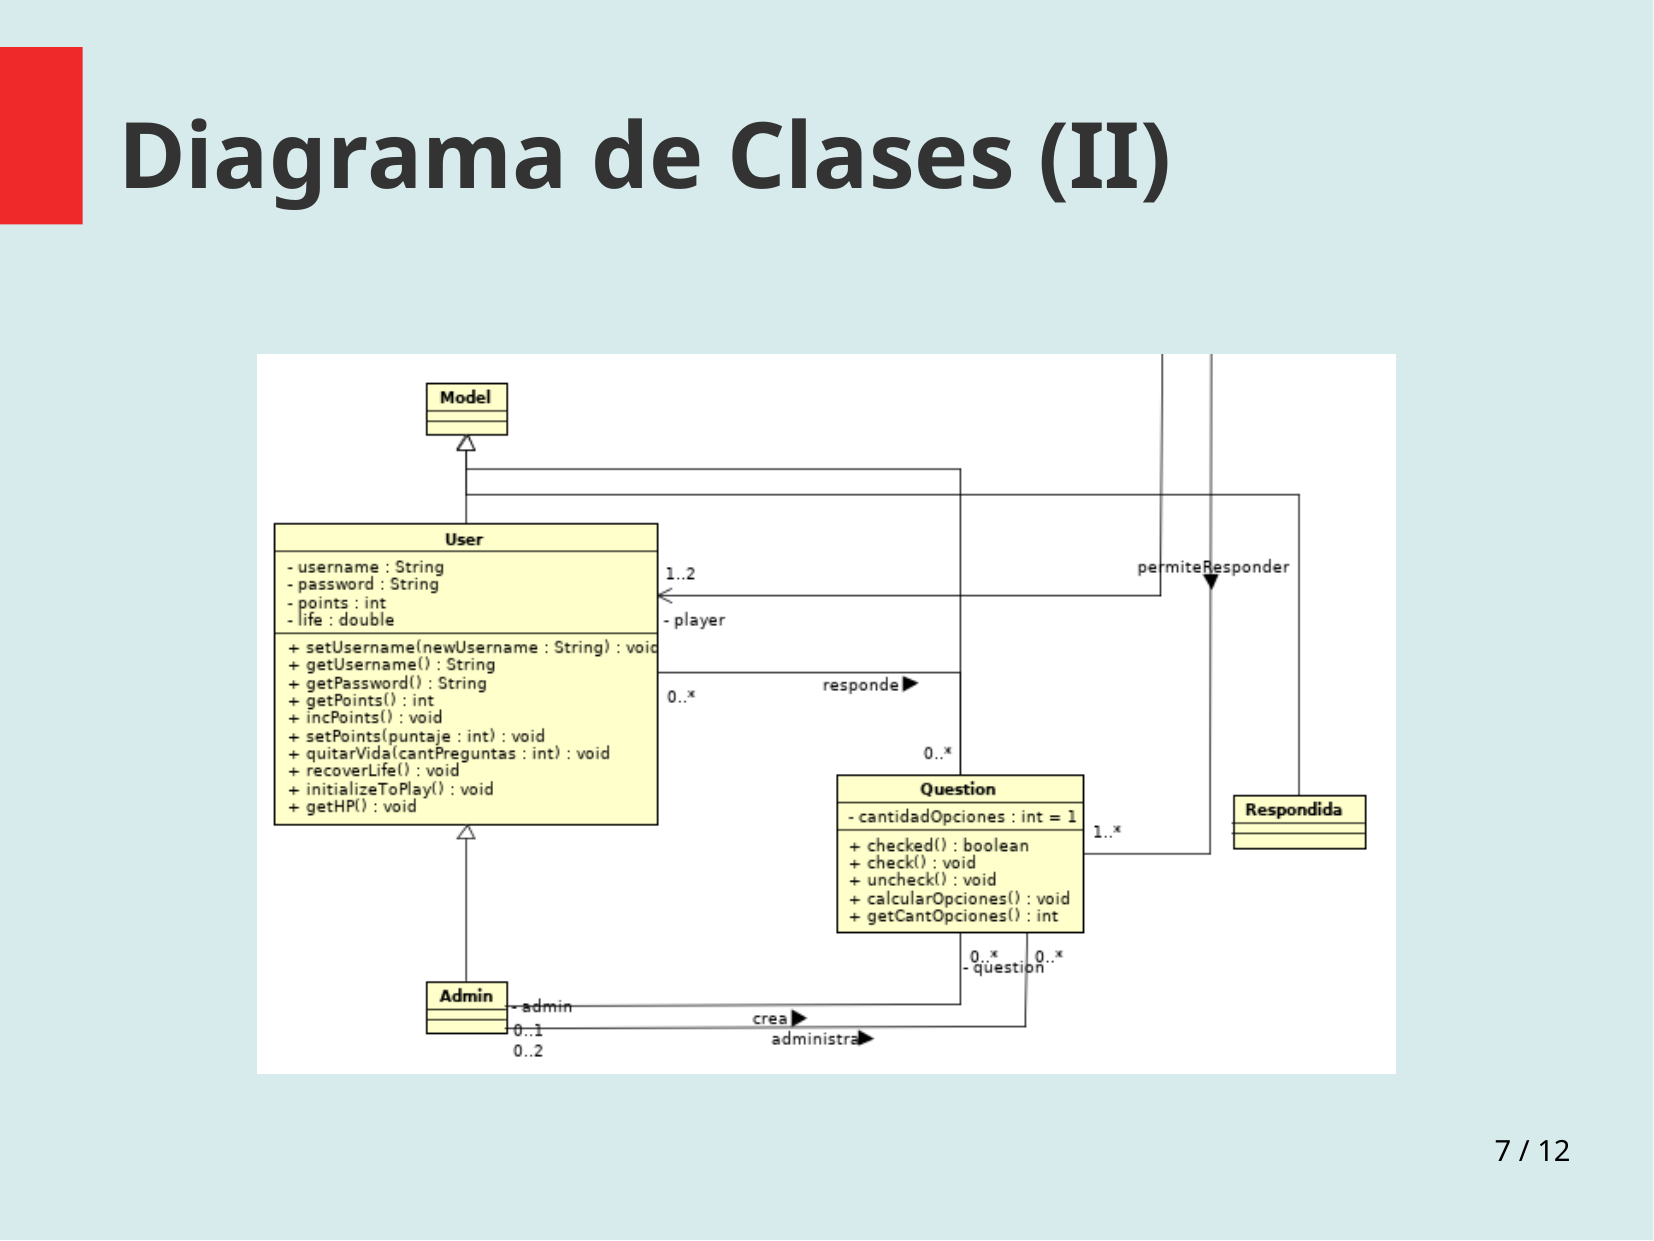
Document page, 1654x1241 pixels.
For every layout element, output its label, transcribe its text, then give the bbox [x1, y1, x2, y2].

picture [257, 354, 1396, 1074]
title Diagrama de Clases (II) [118, 49, 1571, 257]
